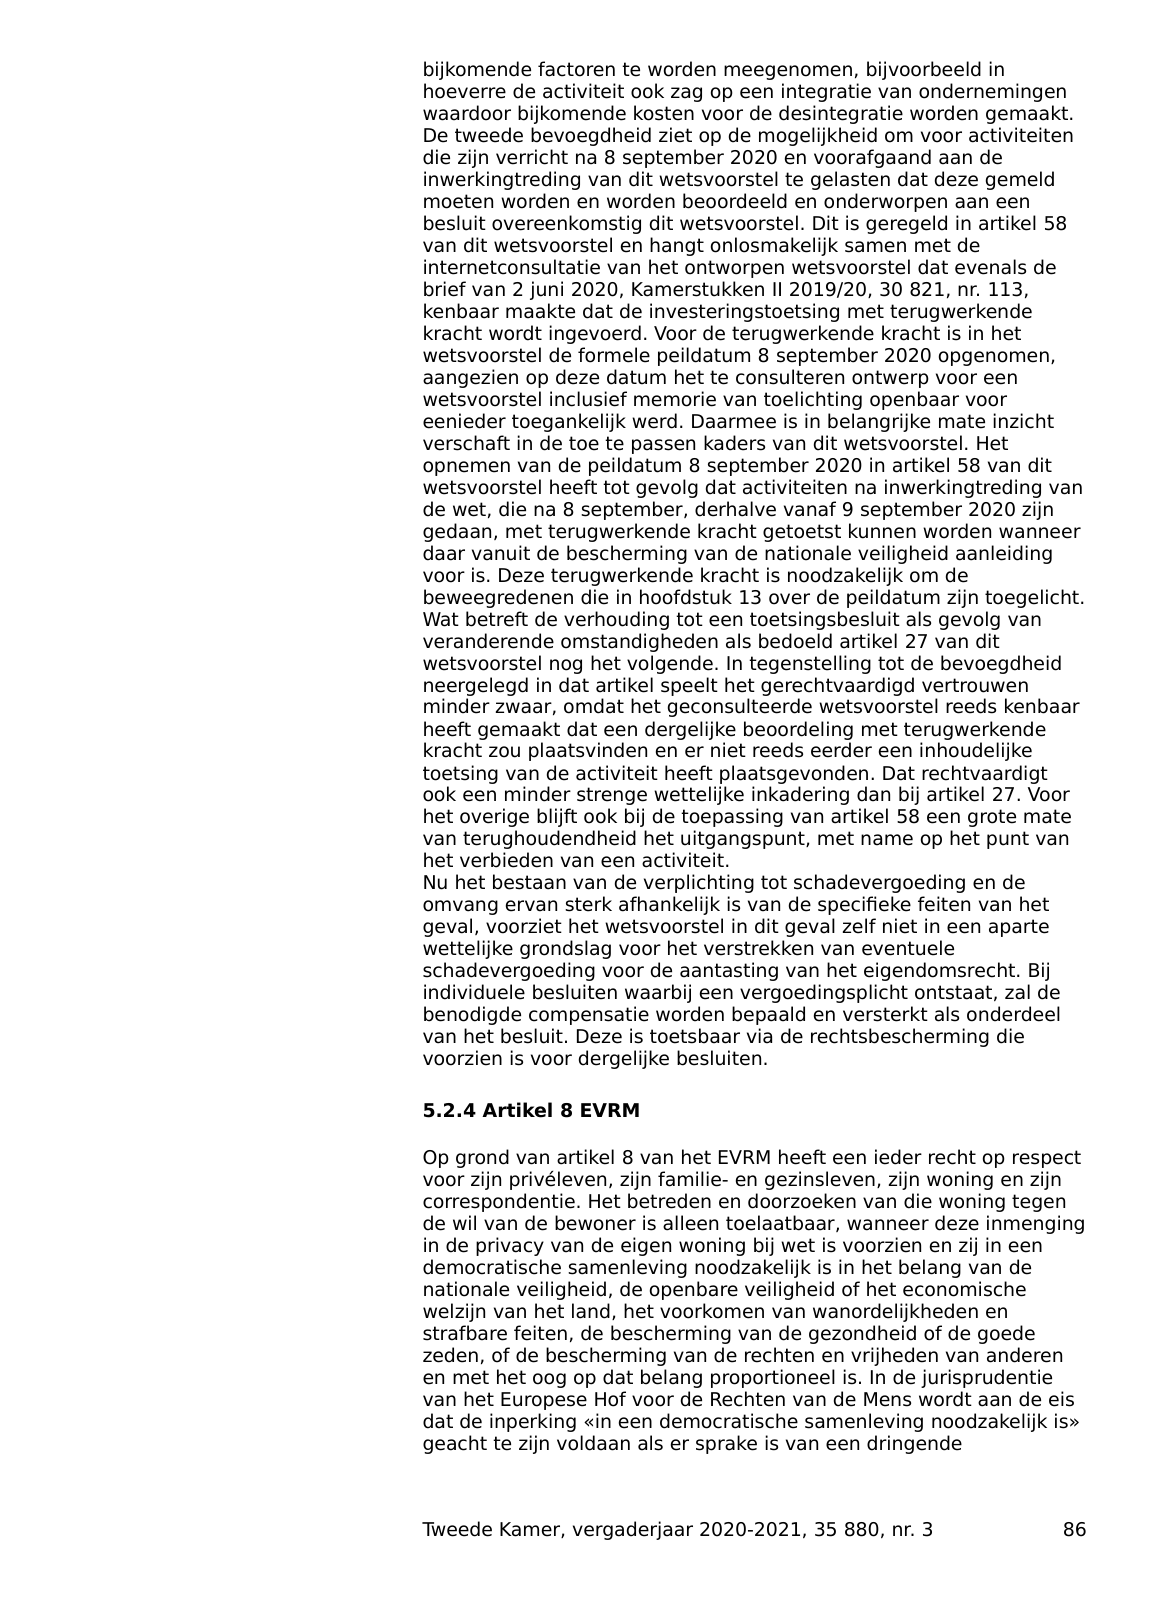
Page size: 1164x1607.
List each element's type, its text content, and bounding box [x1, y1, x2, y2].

text De tweede bevoegdheid ziet op de mogelijkheid om voor activiteiten die zijn verricht na 8 september 2020 en voorafgaand aan de inwerkingtreding van dit wetsvoorstel te gelasten dat deze gemeld moeten worden en worden beoordeeld en onderworpen aan een besluit overeenkomstig dit wetsvoorstel. Dit is geregeld in artikel 58 van dit wetsvoorstel en hangt onlosmakelijk samen met de internetconsultatie van het ontworpen wetsvoorstel dat evenals de brief van 2 juni 2020, Kamerstukken II 2019/20, 30 821, nr. 113, kenbaar maakte dat de investeringstoetsing met terugwerkende kracht wordt ingevoerd. Voor de terugwerkende kracht is in het wetsvoorstel de formele peildatum 8 september 2020 opgenomen, aangezien op deze datum het te consulteren ontwerp voor een wetsvoorstel inclusief memorie van toelichting openbaar voor eenieder toegankelijk werd. Daarmee is in belangrijke mate inzicht verschaft in de toe te passen kaders van dit wetsvoorstel. Het opnemen van de peildatum 8 september 2020 in artikel 58 van dit wetsvoorstel heeft tot gevolg dat activiteiten na inwerkingtreding van de wet, die na 8 september, derhalve vanaf 9 september 2020 zijn gedaan, met terugwerkende kracht getoetst kunnen worden wanneer daar vanuit de bescherming van de nationale veiligheid aanleiding voor is. Deze terugwerkende kracht is noodzakelijk om de beweegredenen die in hoofdstuk 13 over de peildatum zijn toegelicht. Wat betreft de verhouding tot een toetsingsbesluit als gevolg van veranderende omstandigheden als bedoeld artikel 27 van dit wetsvoorstel nog het volgende. In tegenstelling tot de bevoegdheid neergelegd in dat artikel speelt het gerechtvaardigd vertrouwen minder zwaar, omdat het geconsulteerde wetsvoorstel reeds kenbaar heeft gemaakt dat een dergelijke beoordeling met terugwerkende kracht zou plaatsvinden en er niet reeds eerder een inhoudelijke toetsing van de activiteit heeft plaatsgevonden. Dat rechtvaardigt ook een minder strenge wettelijke inkadering dan bij artikel 27. Voor het overige blijft ook bij de toepassing van artikel 58 een grote mate van terughoudendheid het uitgangspunt, met name op het punt van het verbieden van een activiteit. [422, 125, 1087, 872]
text bijkomende factoren te worden meegenomen, bijvoorbeeld in hoeverre de activiteit ook zag op een integratie van ondernemingen waardoor bijkomende kosten voor de desintegratie worden gemaakt. [422, 59, 1087, 125]
text Nu het bestaan van de verplichting tot schadevergoeding en de omvang ervan sterk afhankelijk is van de specifieke feiten van het geval, voorziet het wetsvoorstel in dit geval zelf niet in een aparte wettelijke grondslag voor het verstrekken van eventuele schadevergoeding voor de aantasting van het eigendomsrecht. Bij individuele besluiten waarbij een vergoedingsplicht ontstaat, zal de benodigde compensatie worden bepaald en versterkt als onderdeel van het besluit. Deze is toetsbaar via de rechtsbescherming die voorzien is voor dergelijke besluiten. [422, 872, 1087, 1070]
text Op grond van artikel 8 van het EVRM heeft een ieder recht op respect voor zijn privéleven, zijn familie- en gezinsleven, zijn woning en zijn correspondentie. Het betreden en doorzoeken van die woning tegen de wil van de bewoner is alleen toelaatbaar, wanneer deze inmenging in de privacy van de eigen woning bij wet is voorzien en zij in een democratische samenleving noodzakelijk is in het belang van de nationale veiligheid, de openbare veiligheid of het economische welzijn van het land, het voorkomen van wanordelijkheden en strafbare feiten, de bescherming van de gezondheid of de goede zeden, of de bescherming van de rechten en vrijheden van anderen en met het oog op dat belang proportioneel is. In de jurisprudentie van het Europese Hof voor de Rechten van de Mens wordt aan de eis dat de inperking «in een democratische samenleving noodzakelijk is» geacht te zijn voldaan als er sprake is van een dringende [422, 1147, 1087, 1455]
subtitle 5.2.4 Artikel 8 EVRM [422, 1100, 1087, 1122]
